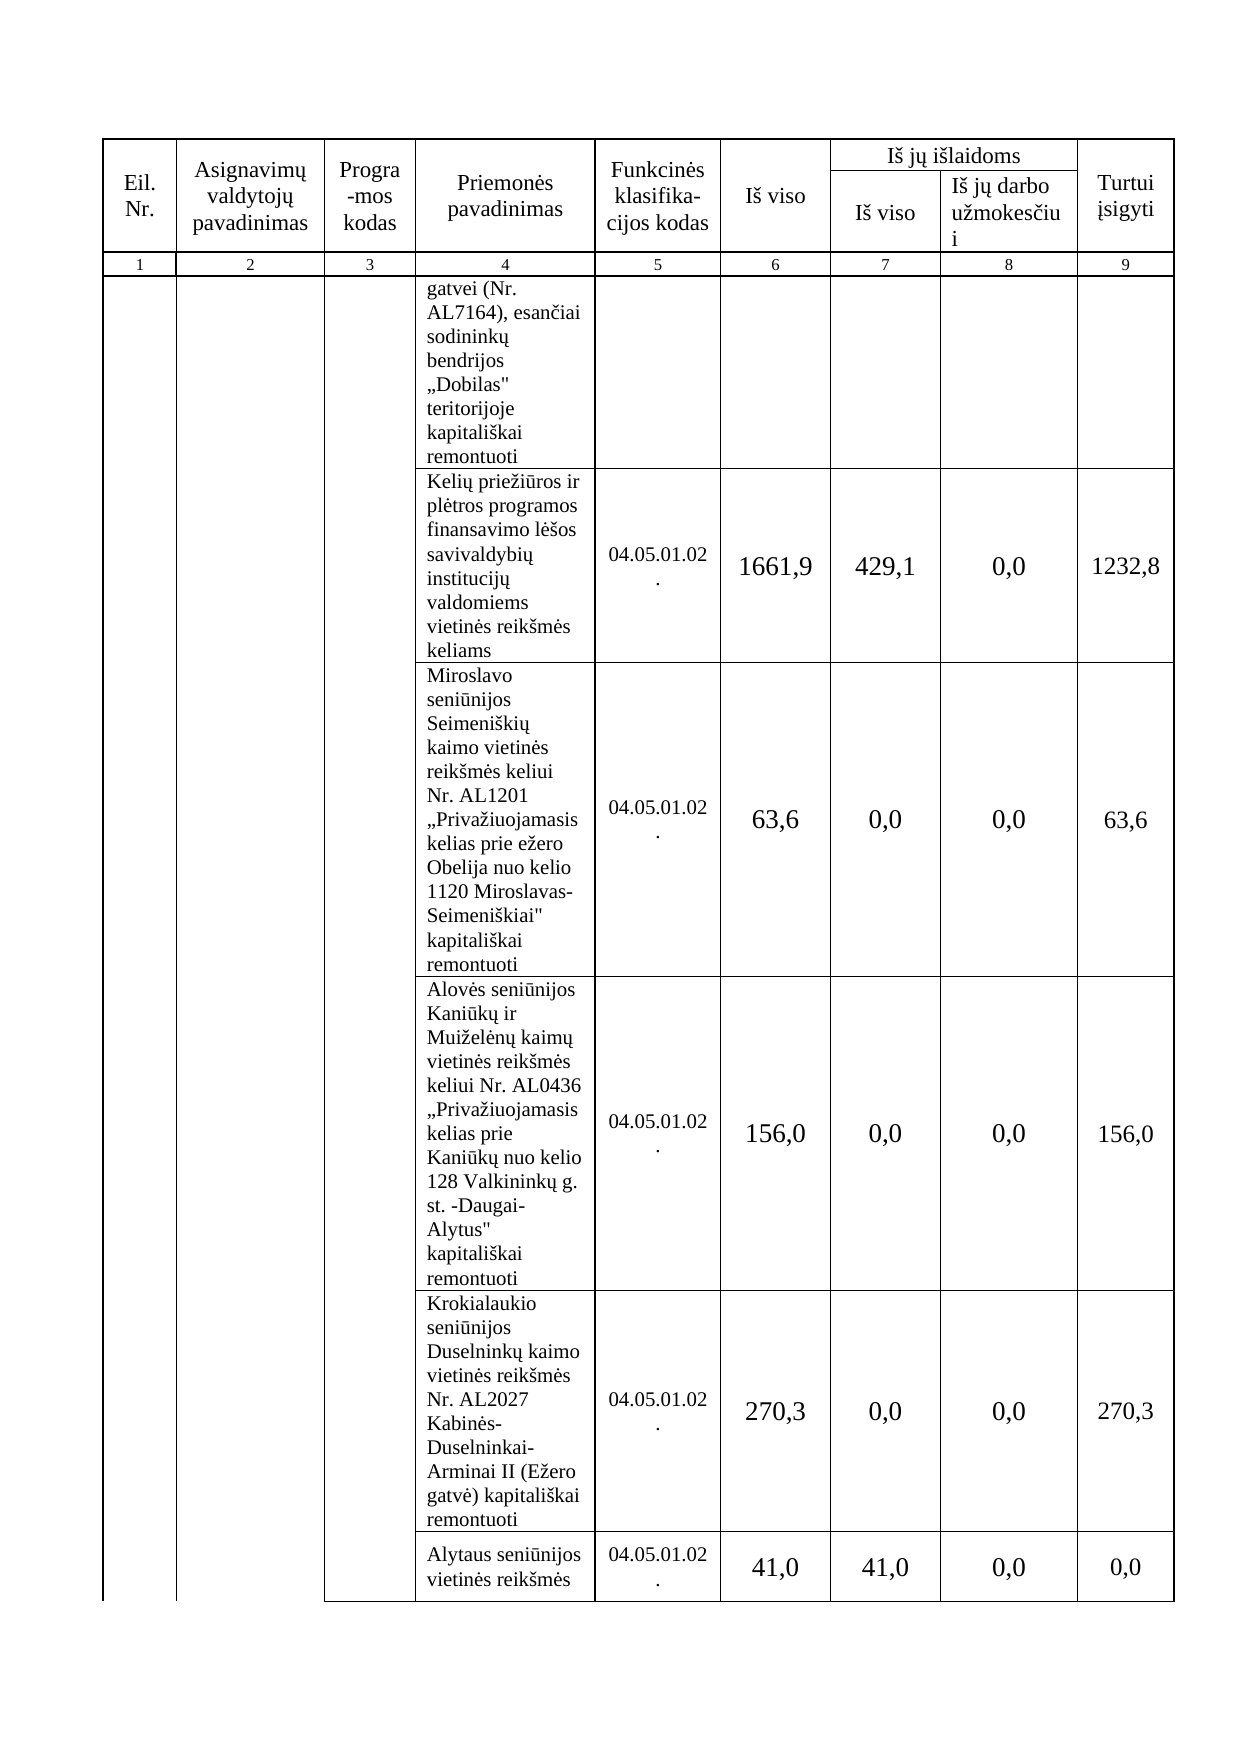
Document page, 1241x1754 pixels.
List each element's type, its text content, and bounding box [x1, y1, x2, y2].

table_cell Kelių priežiūros ir plėtros programos finansavimo lėšos savivaldybių institucijų valdomiems vietinės reikšmės keliams [416, 469, 594, 662]
table_cell 6 [721, 253, 830, 275]
table_cell 0,0 [941, 1291, 1077, 1531]
table_cell 270,3 [1078, 1291, 1173, 1531]
table_cell 0,0 [941, 469, 1077, 662]
table_header Eil. Nr. [104, 140, 176, 251]
table_cell 04.05.01.02. [596, 1532, 720, 1601]
table_cell 1232,8 [1078, 469, 1173, 662]
table_cell [1078, 277, 1173, 468]
table_cell Krokialaukio seniūnijos Duselninkų kaimo vietinės reikšmės Nr. AL2027 Kabinės-Duselninkai-Arminai II (Ežero gatvė) kapitališkai remontuoti [416, 1291, 594, 1531]
table_cell [177, 277, 324, 1601]
table_cell [831, 277, 940, 468]
table_cell 63,6 [721, 663, 830, 976]
table_cell 41,0 [721, 1532, 830, 1601]
table_cell [596, 277, 720, 468]
table_cell [104, 277, 176, 1601]
table_header Iš viso [721, 140, 830, 251]
table_cell 41,0 [831, 1532, 940, 1601]
table_cell gatvei (Nr. AL7164), esančiai sodininkų bendrijos „Dobilas" teritorijoje kapitališkai remontuoti [416, 277, 594, 468]
table_cell [721, 277, 830, 468]
table_cell 04.05.01.02. [596, 663, 720, 976]
table_cell 156,0 [721, 977, 830, 1289]
table_cell 429,1 [831, 469, 940, 662]
table_header Progra-mos kodas [325, 140, 415, 251]
table_cell 8 [941, 253, 1077, 275]
table_header Funkcinės klasifika-cijos kodas [596, 140, 720, 251]
table_cell 04.05.01.02. [596, 1291, 720, 1531]
table_cell 270,3 [721, 1291, 830, 1531]
table_cell 1 [104, 253, 175, 275]
table_cell 1661,9 [721, 469, 830, 662]
table_header Asignavimų valdytojų pavadinimas [177, 140, 324, 251]
table_cell 156,0 [1078, 977, 1173, 1289]
table_cell Alytaus seniūnijos vietinės reikšmės [416, 1532, 594, 1601]
table_cell 2 [177, 253, 324, 275]
table_cell 0,0 [831, 1291, 940, 1531]
table_cell Iš jų darbo užmokesčiui [941, 171, 1077, 251]
table_cell 04.05.01.02. [596, 469, 720, 662]
table_cell 7 [831, 253, 940, 275]
table_cell Iš viso [831, 171, 940, 251]
table_cell [941, 277, 1077, 468]
table_cell 0,0 [1078, 1532, 1173, 1601]
table_cell 04.05.01.02. [596, 977, 720, 1289]
table_cell Alovės seniūnijos Kaniūkų ir Muiželėnų kaimų vietinės reikšmės keliui Nr. AL0436 „Privažiuojamasis kelias prie Kaniūkų nuo kelio 128 Valkininkų g. st. -Daugai-Alytus" kapitališkai remontuoti [416, 977, 594, 1289]
table_cell 0,0 [831, 663, 940, 976]
table_cell Miroslavo seniūnijos Seimeniškių kaimo vietinės reikšmės keliui Nr. AL1201 „Privažiuojamasis kelias prie ežero Obelija nuo kelio 1120 Miroslavas-Seimeniškiai" kapitališkai remontuoti [416, 663, 594, 976]
table_cell 9 [1078, 253, 1173, 275]
table_cell 0,0 [831, 977, 940, 1289]
table_cell 3 [325, 253, 415, 275]
table_header Iš jų išlaidoms [831, 140, 1077, 170]
table_cell 4 [416, 253, 594, 275]
table_cell 5 [596, 253, 720, 275]
table_cell 0,0 [941, 663, 1077, 976]
table_header Turtui įsigyti [1078, 140, 1173, 251]
table_cell 0,0 [941, 977, 1077, 1289]
table_cell [325, 277, 415, 1601]
table_header Priemonės pavadinimas [416, 140, 594, 251]
table_cell 0,0 [941, 1532, 1077, 1601]
table_cell 63,6 [1078, 663, 1173, 976]
